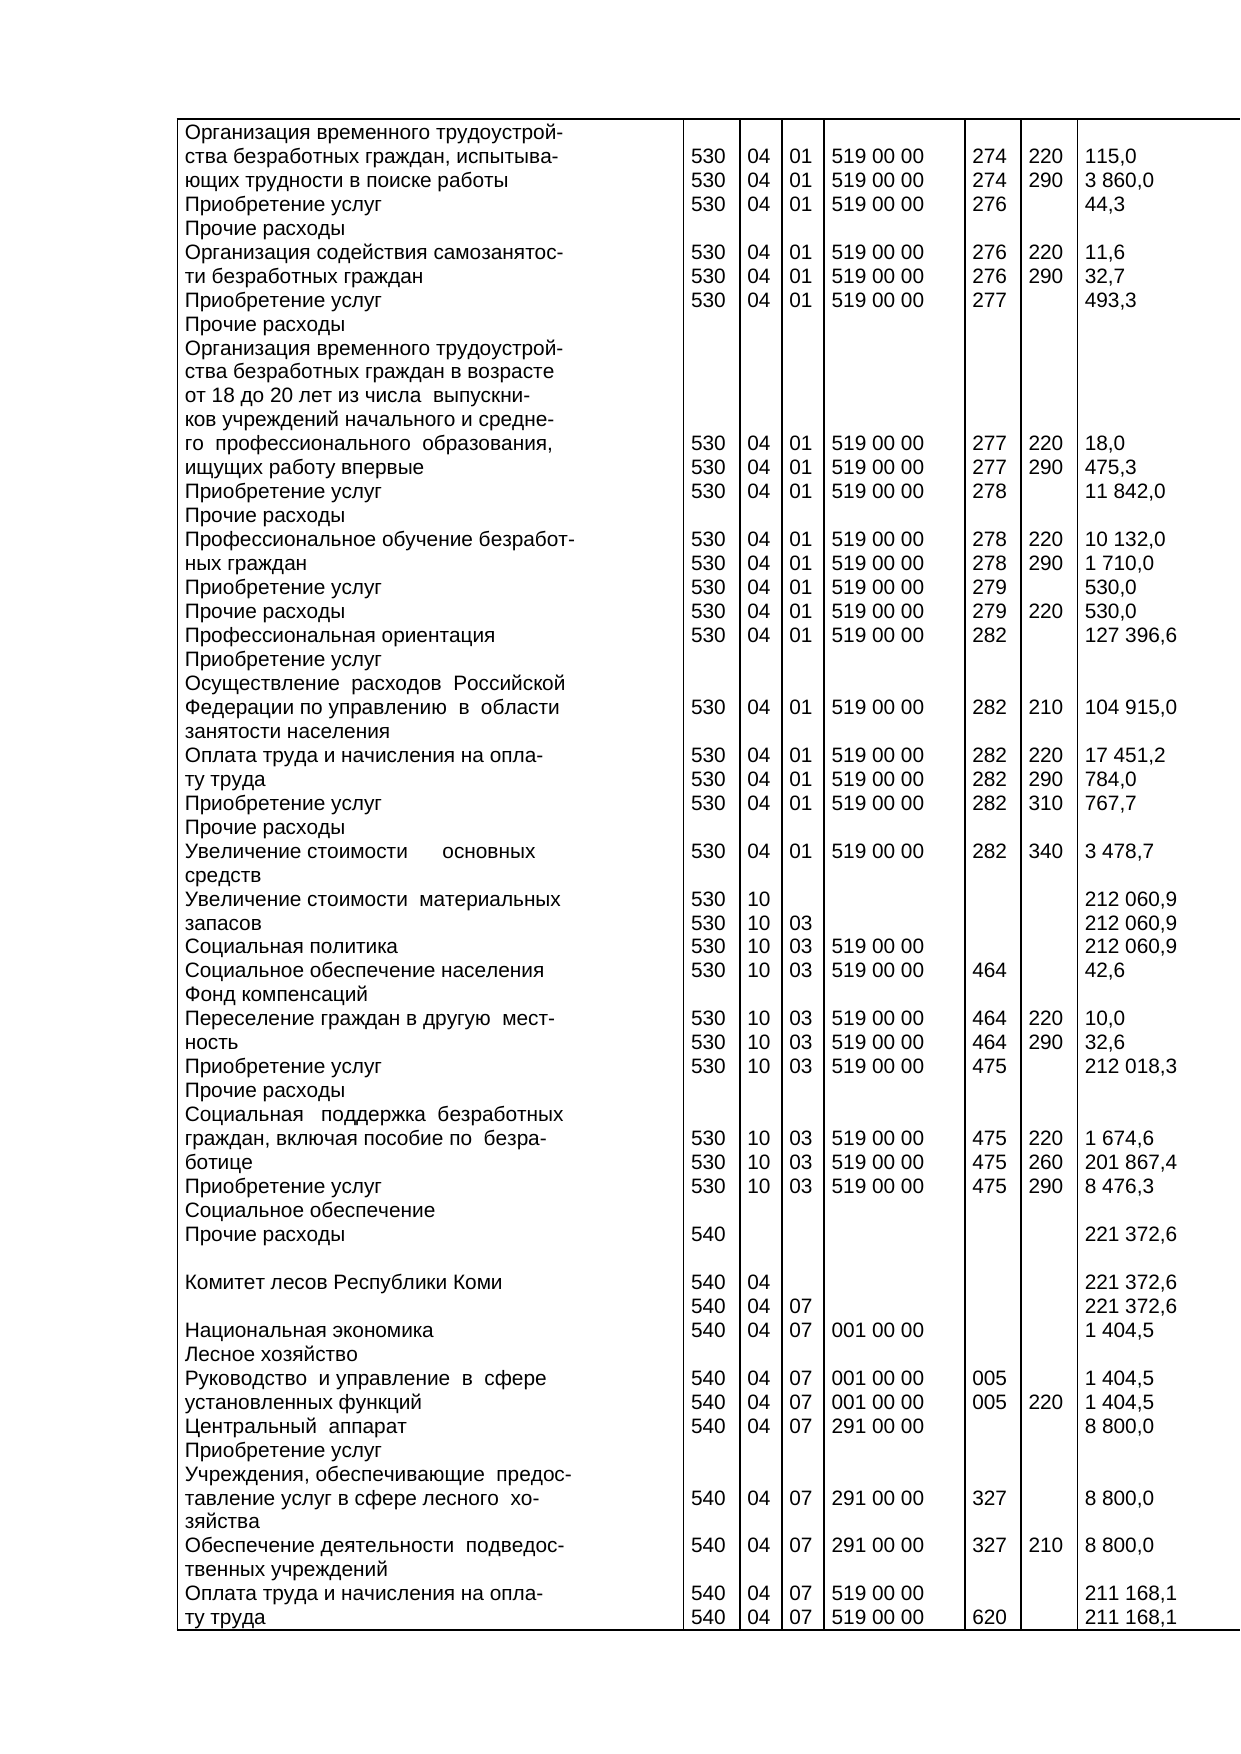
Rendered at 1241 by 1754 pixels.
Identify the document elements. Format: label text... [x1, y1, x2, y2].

table_cell 274 274 276 276 276 277 277 277 278 278 278 279 279 282 282 282 282 282 282 464 464 464 475 475 475 475 005 005 327 327 620 [966, 120, 1020, 1629]
table_cell 519 00 00 519 00 00 519 00 00 519 00 00 519 00 00 519 00 00 519 00 00 519 00 00 519 00 00 519 00 00 519 00 00 519 00 00 519 00 00 519 00 00 519 00 00 519 00 00 519 00 00 519 00 00 519 00 00 519 00 00 519 00 00 519 00 00 519 00 00 519 00 00 519 00 00 519 00 00 519 00 00 001 00 00 001 00 00 001 00 00 291 00 00 291 00 00 291 00 00 519 00 00 519 00 00 [825, 120, 964, 1629]
table_cell 530 530 530 530 530 530 530 530 530 530 530 530 530 530 530 530 530 530 530 530 530 530 530 530 530 530 530 530 530 540 540 540 540 540 540 540 540 540 540 540 [684, 120, 739, 1629]
table_cell Организация временного трудоустрой- ства безработных граждан, испытыва- ющих трудности в поиске работы Приобретение услуг Прочие расходы Организация содействия самозанятос- ти безработных граждан Приобретение услуг Прочие расходы Организация временного трудоустрой- ства безработных граждан в возрасте от 18 до 20 лет из числа выпускни- ков учреждений начального и средне- го профессионального образования, ищущих работу впервые Приобретение услуг Прочие расходы Профессиональное обучение безработ- ных граждан Приобретение услуг Прочие расходы Профессиональная ориентация Приобретение услуг Осуществление расходов Российской Федерации по управлению в области занятости населения Оплата труда и начисления на опла- ту труда Приобретение услуг Прочие расходы Увеличение стоимости основных средств Увеличение стоимости материальных запасов Социальная политика Социальное обеспечение населения Фонд компенсаций Переселение граждан в другую мест- ность Приобретение услуг Прочие расходы Социальная поддержка безработных граждан, включая пособие по безра- ботице Приобретение услуг Социальное обеспечение Прочие расходы Комитет лесов Республики Коми Национальная экономика Лесное хозяйство Руководство и управление в сфере установленных функций Центральный аппарат Приобретение услуг Учреждения, обеспечивающие предос- тавление услуг в сфере лесного хо- зяйства Обеспечение деятельности подведос- твенных учреждений Оплата труда и начисления на опла- ту труда [178, 120, 683, 1629]
table_cell 115,0 3 860,0 44,3 11,6 32,7 493,3 18,0 475,3 11 842,0 10 132,0 1 710,0 530,0 530,0 127 396,6 104 915,0 17 451,2 784,0 767,7 3 478,7 212 060,9 212 060,9 212 060,9 42,6 10,0 32,6 212 018,3 1 674,6 201 867,4 8 476,3 221 372,6 221 372,6 221 372,6 1 404,5 1 404,5 1 404,5 8 800,0 8 800,0 8 800,0 211 168,1 211 168,1 [1078, 120, 1240, 1629]
table_cell 220 290 220 290 220 290 220 290 220 210 220 290 310 340 220 290 220 260 290 220 210 [1022, 120, 1077, 1629]
table_cell 01 01 01 01 01 01 01 01 01 01 01 01 01 01 01 01 01 01 01 03 03 03 03 03 03 03 03 03 07 07 07 07 07 07 07 07 07 [783, 120, 823, 1629]
table_cell 04 04 04 04 04 04 04 04 04 04 04 04 04 04 04 04 04 04 04 10 10 10 10 10 10 10 10 10 10 04 04 04 04 04 04 04 04 04 04 [741, 120, 781, 1629]
